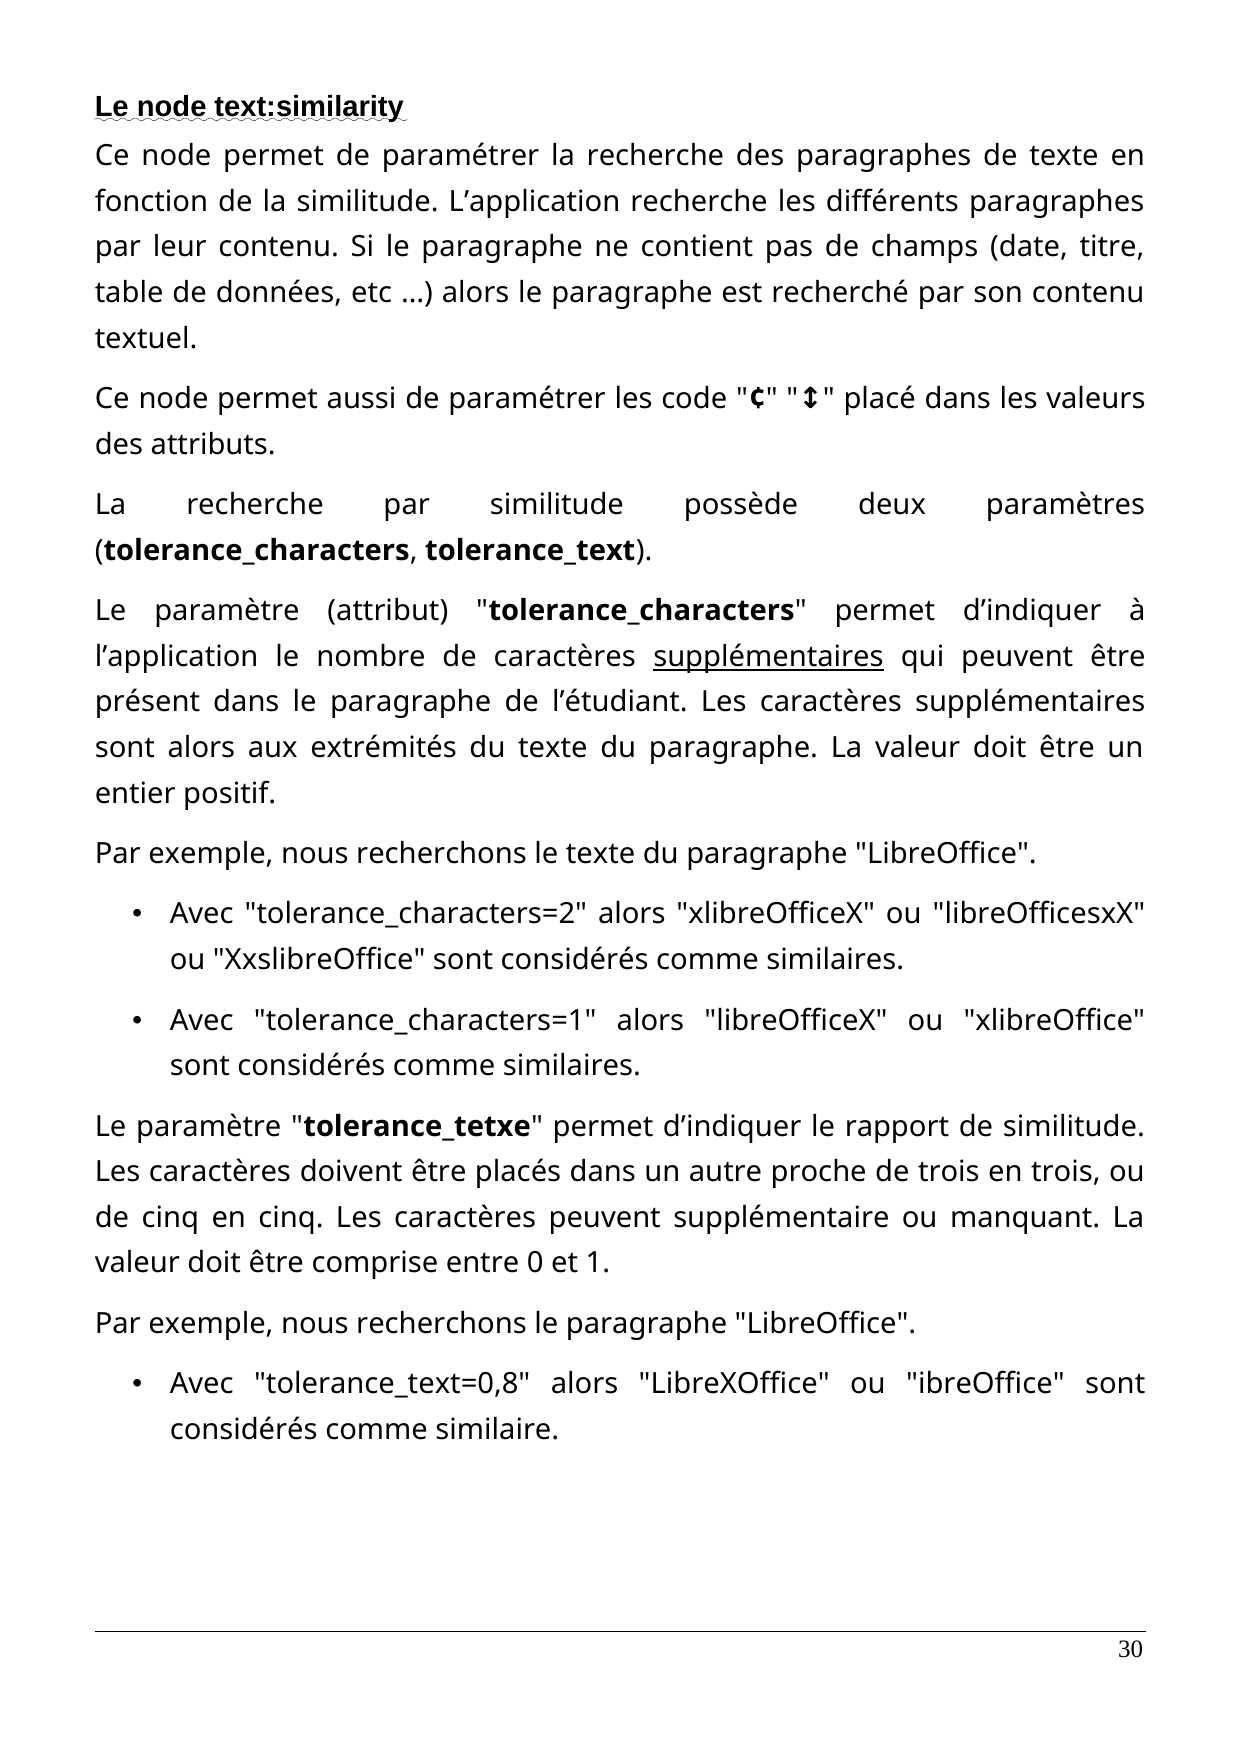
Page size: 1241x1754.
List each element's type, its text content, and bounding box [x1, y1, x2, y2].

text Par exemple, nous recherchons le texte du paragraphe "LibreOffice". [94, 832, 1146, 872]
text Ce node permet de paramétrer la recherche des paragraphes de texte en fonction de la similitude. L’application recherche les différents paragraphes par leur contenu. Si le paragraphe ne contient pas de champs (date, titre, table de données, etc …) alors le paragraphe est recherché par son contenu textuel. [94, 134, 1146, 357]
list Avec "tolerance_text=0,8" alors "LibreXOffice" ou "ibreOffice" sont considérés comme similaire. [132, 1363, 1146, 1448]
text Ce node permet aussi de paramétrer les code "¢" "↕" placé dans les valeurs des attributs. [94, 377, 1146, 463]
text La recherche par similitude possède deux paramètres (tolerance_characters, tolerance_text). [94, 483, 1146, 569]
list Avec "tolerance_characters=1" alors "libreOfficeX" ou "xlibreOffice" sont considérés comme similaires. [132, 999, 1146, 1084]
subtitle Le node text:similarity [94, 88, 1146, 122]
list Avec "tolerance_characters=2" alors "xlibreOfficeX" ou "libreOfficesxX" ou "XxslibreOffice" sont considérés comme similaires. [132, 893, 1146, 978]
text Par exemple, nous recherchons le paragraphe "LibreOffice". [94, 1302, 1146, 1342]
text Le paramètre (attribut) "tolerance_characters" permet d’indiquer à l’application le nombre de caractères supplémentaires qui peuvent être présent dans le paragraphe de l’étudiant. Les caractères supplémentaires sont alors aux extrémités du texte du paragraphe. La valeur doit être un entier positif. [94, 589, 1146, 812]
text Le paramètre "tolerance_tetxe" permet d’indiquer le rapport de similitude. Les caractères doivent être placés dans un autre proche de trois en trois, ou de cinq en cinq. Les caractères peuvent supplémentaire ou manquant. La valeur doit être comprise entre 0 et 1. [94, 1105, 1146, 1281]
